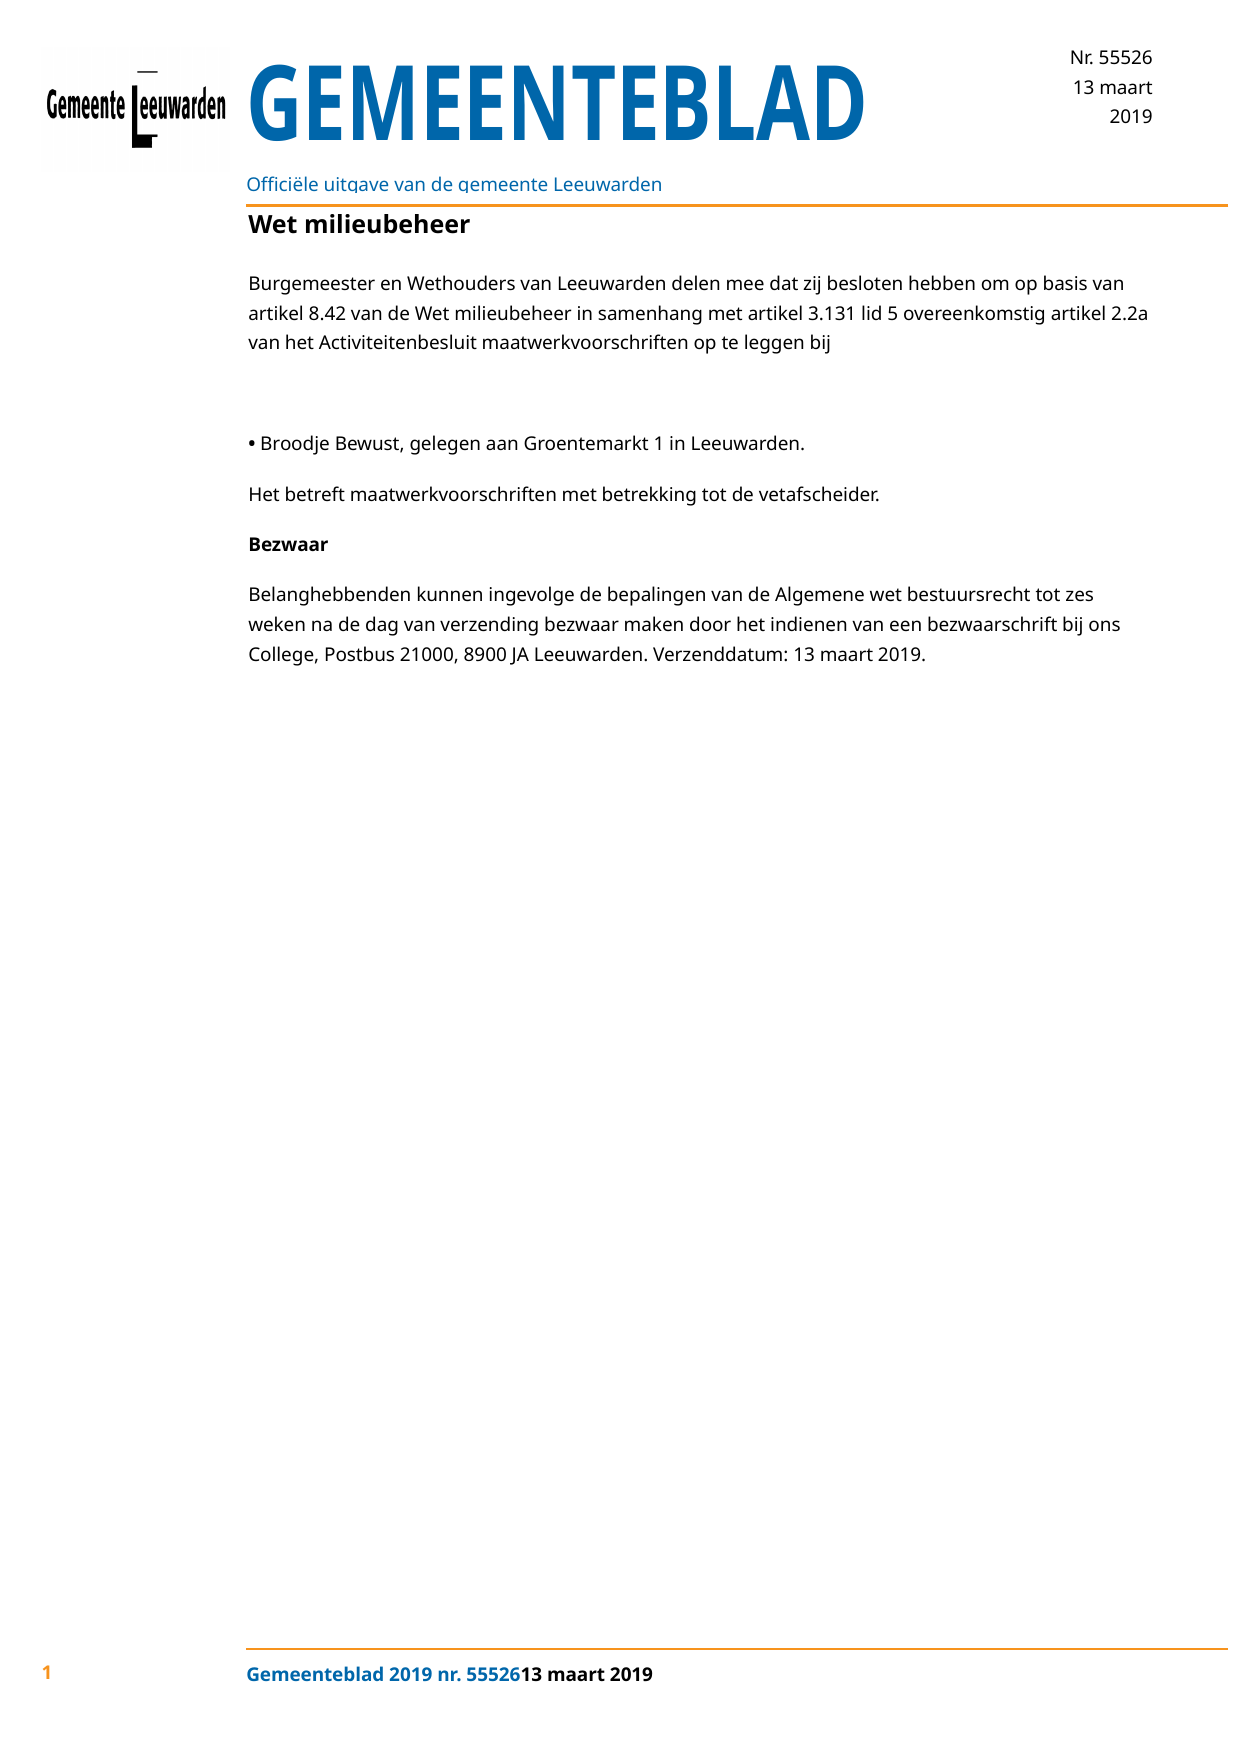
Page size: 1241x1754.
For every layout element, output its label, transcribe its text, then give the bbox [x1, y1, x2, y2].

text Het betreft maatwerkvoorschriften met betrekking tot de vetafscheider. [248, 481, 1152, 506]
text Burgemeester en Wethouders van Leeuwarden delen mee dat zij besloten hebben om op basis van artikel 8.42 van de Wet milieubeheer in samenhang met artikel 3.131 lid 5 overeenkomstig artikel 2.2a van het Activiteitenbesluit maatwerkvoorschriften op te leggen bij [248, 270, 1152, 355]
text • Broodje Bewust, gelegen aan Groentemarkt 1 in Leeuwarden. [248, 430, 1152, 456]
text Wet milieubeheer [248, 207, 1152, 241]
picture [41, 47, 231, 172]
text Bezwaar [248, 531, 1152, 557]
text Belanghebbenden kunnen ingevolge de bepalingen van de Algemene wet bestuursrecht tot zes weken na de dag van verzending bezwaar maken door het indienen van een bezwaarschrift bij ons College, Postbus 21000, 8900 JA Leeuwarden. Verzenddatum: 13 maart 2019. [248, 582, 1152, 666]
